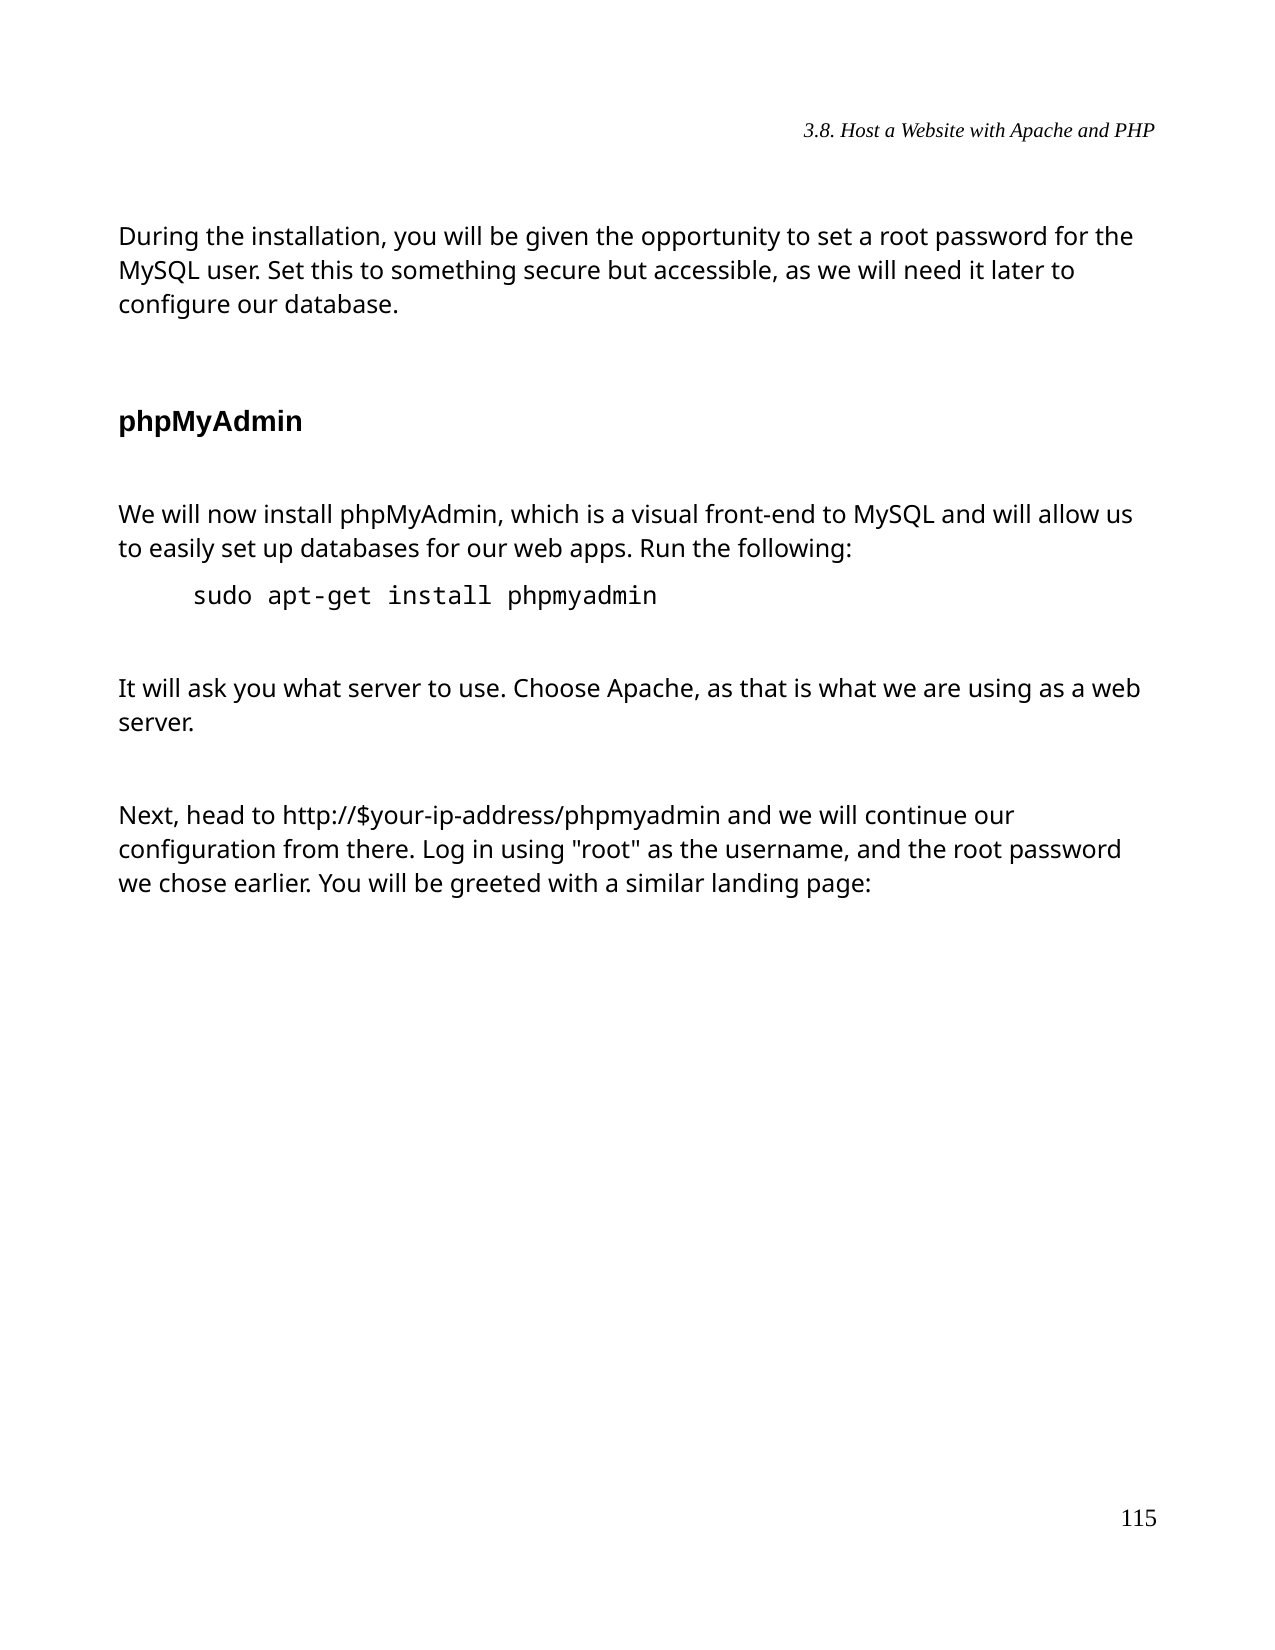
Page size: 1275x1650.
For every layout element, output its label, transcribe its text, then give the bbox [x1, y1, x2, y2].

text Next, head to http://$your-ip-address/phpmyadmin and we will continue our configuration from there. Log in using "root" as the username, and the root password we chose earlier. You will be greeted with a similar landing page: [118, 798, 1157, 900]
text During the installation, you will be given the opportunity to set a root password for the MySQL user. Set this to something secure but accessible, as we will need it later to configure our database. [118, 218, 1157, 320]
text We will now install phpMyAdmin, which is a visual front-end to MySQL and will allow us to easily set up databases for our web apps. Run the following: [118, 497, 1157, 565]
subtitle phpMyAdmin [118, 404, 1157, 438]
text It will ask you what server to use. Choose Apache, as that is what we are using as a web server. [118, 671, 1157, 739]
text sudo apt-get install phpmyadmin [118, 578, 1157, 612]
